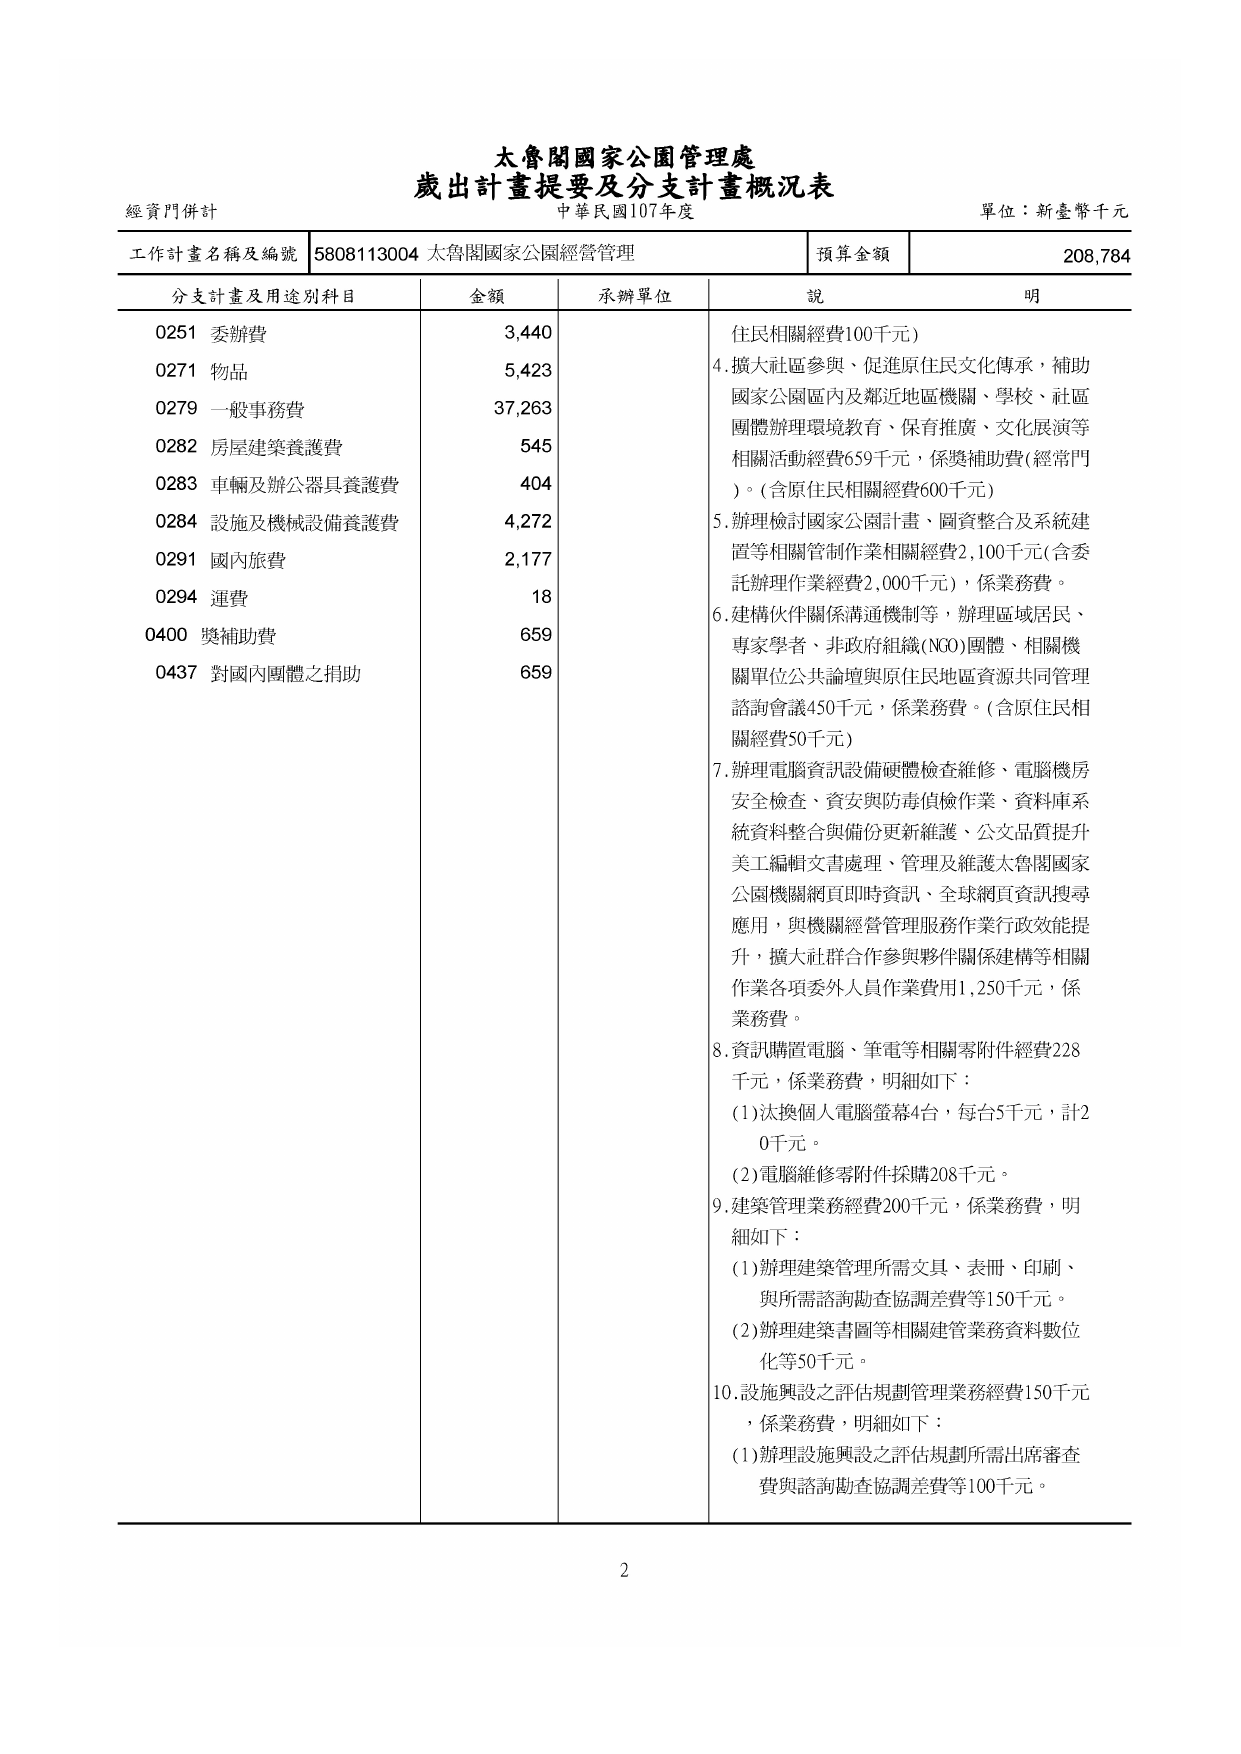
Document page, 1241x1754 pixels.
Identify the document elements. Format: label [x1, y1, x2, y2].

picture [59, 59, 1182, 1647]
